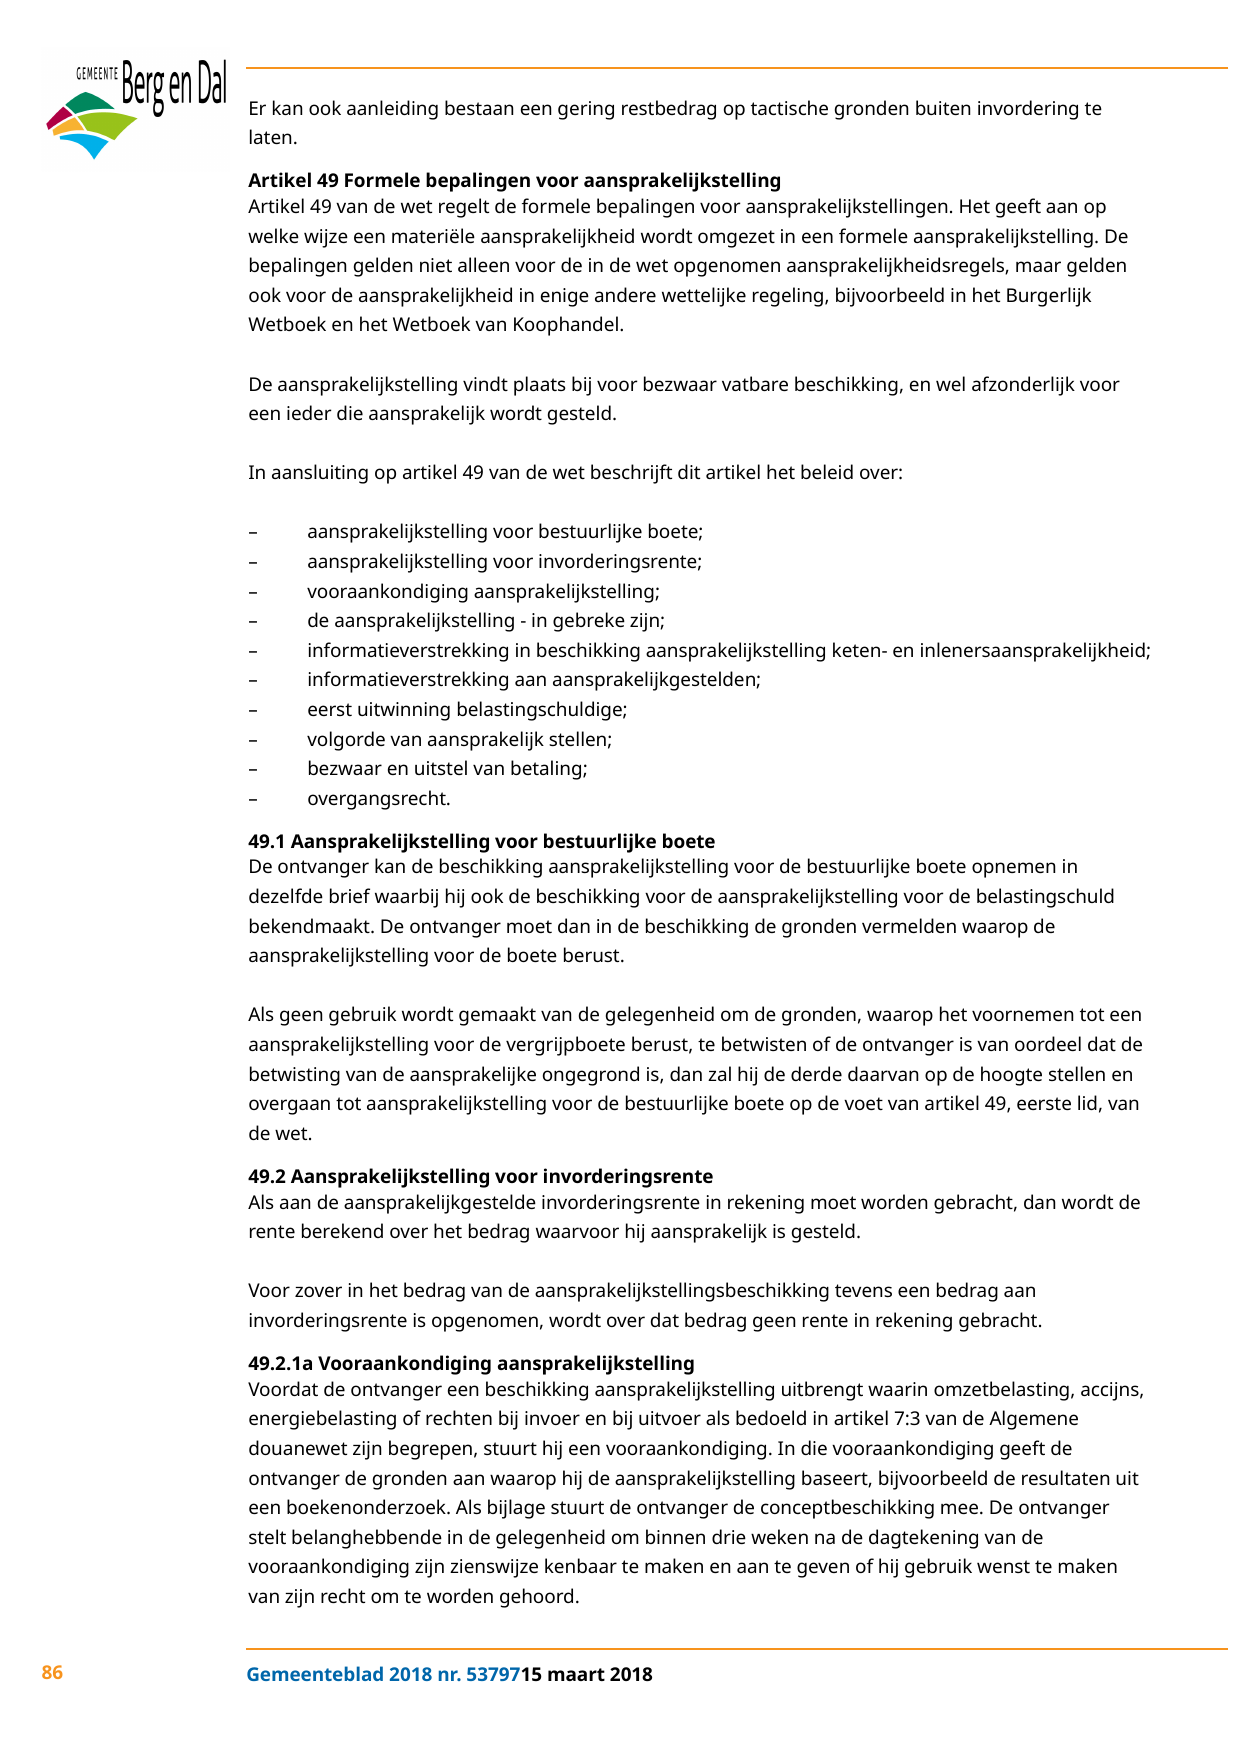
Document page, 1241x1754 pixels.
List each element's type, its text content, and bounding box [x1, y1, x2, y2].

text Als aan de aansprakelijkgestelde invorderingsrente in rekening moet worden gebracht, dan wordt de rente berekend over het bedrag waarvoor hij aansprakelijk is gesteld. [248, 1189, 1152, 1244]
list de aansprakelijkstelling - in gebreke zijn; [248, 607, 1152, 633]
text De aansprakelijkstelling vindt plaats bij voor bezwaar vatbare beschikking, en wel afzonderlijk voor een ieder die aansprakelijk wordt gesteld. [248, 371, 1152, 426]
list aansprakelijkstelling voor bestuurlijke boete; [248, 519, 1152, 544]
list informatieverstrekking aan aansprakelijkgestelden; [248, 667, 1152, 692]
text 49.1 Aansprakelijkstelling voor bestuurlijke boete [248, 828, 1152, 854]
text Voor zover in het bedrag van de aansprakelijkstellingsbeschikking tevens een bedrag aan invorderingsrente is opgenomen, wordt over dat bedrag geen rente in rekening gebracht. [248, 1278, 1152, 1333]
text In aansluiting op artikel 49 van de wet beschrijft dit artikel het beleid over: [248, 459, 1152, 485]
text De ontvanger kan de beschikking aansprakelijkstelling voor de bestuurlijke boete opnemen in dezelfde brief waarbij hij ook de beschikking voor de aansprakelijkstelling voor de belastingschuld bekendmaakt. De ontvanger moet dan in de beschikking de gronden vermelden waarop de aansprakelijkstelling voor de boete berust. [248, 854, 1152, 968]
text Er kan ook aanleiding bestaan een gering restbedrag op tactische gronden buiten invordering te laten. [248, 95, 1152, 150]
text Als geen gebruik wordt gemaakt van de gelegenheid om de gronden, waarop het voornemen tot een aansprakelijkstelling voor de vergrijpboete berust, te betwisten of de ontvanger is van oordeel dat de betwisting van de aansprakelijke ongegrond is, dan zal hij de derde daarvan op de hoogte stellen en overgaan tot aansprakelijkstelling voor de bestuurlijke boete op de voet van artikel 49, eerste lid, van de wet. [248, 1002, 1152, 1146]
list informatieverstrekking in beschikking aansprakelijkstelling keten- en inlenersaansprakelijkheid; [248, 637, 1152, 663]
text 49.2.1a Vooraankondiging aansprakelijkstelling [248, 1350, 1152, 1376]
list vooraankondiging aansprakelijkstelling; [248, 578, 1152, 603]
picture [41, 47, 231, 172]
list eerst uitwinning belastingschuldige; [248, 696, 1152, 722]
text Voordat de ontvanger een beschikking aansprakelijkstelling uitbrengt waarin omzetbelasting, accijns, energiebelasting of rechten bij invoer en bij uitvoer als bedoeld in artikel 7:3 van de Algemene douanewet zijn begrepen, stuurt hij een vooraankondiging. In die vooraankondiging geeft de ontvanger de gronden aan waarop hij de aansprakelijkstelling baseert, bijvoorbeeld de resultaten uit een boekenonderzoek. Als bijlage stuurt de ontvanger de conceptbeschikking mee. De ontvanger stelt belanghebbende in de gelegenheid om binnen drie weken na de dagtekening van de vooraankondiging zijn zienswijze kenbaar te maken en aan te geven of hij gebruik wenst te maken van zijn recht om te worden gehoord. [248, 1376, 1152, 1609]
text Artikel 49 Formele bepalingen voor aansprakelijkstelling [248, 167, 1152, 193]
list aansprakelijkstelling voor invorderingsrente; [248, 548, 1152, 574]
list volgorde van aansprakelijk stellen; [248, 726, 1152, 751]
list bezwaar en uitstel van betaling; [248, 755, 1152, 781]
list overgangsrecht. [248, 785, 1152, 811]
text 49.2 Aansprakelijkstelling voor invorderingsrente [248, 1163, 1152, 1189]
text Artikel 49 van de wet regelt de formele bepalingen voor aansprakelijkstellingen. Het geeft aan op welke wijze een materiële aansprakelijkheid wordt omgezet in een formele aansprakelijkstelling. De bepalingen gelden niet alleen voor de in de wet opgenomen aansprakelijkheidsregels, maar gelden ook voor de aansprakelijkheid in enige andere wettelijke regeling, bijvoorbeeld in het Burgerlijk Wetboek en het Wetboek van Koophandel. [248, 193, 1152, 337]
